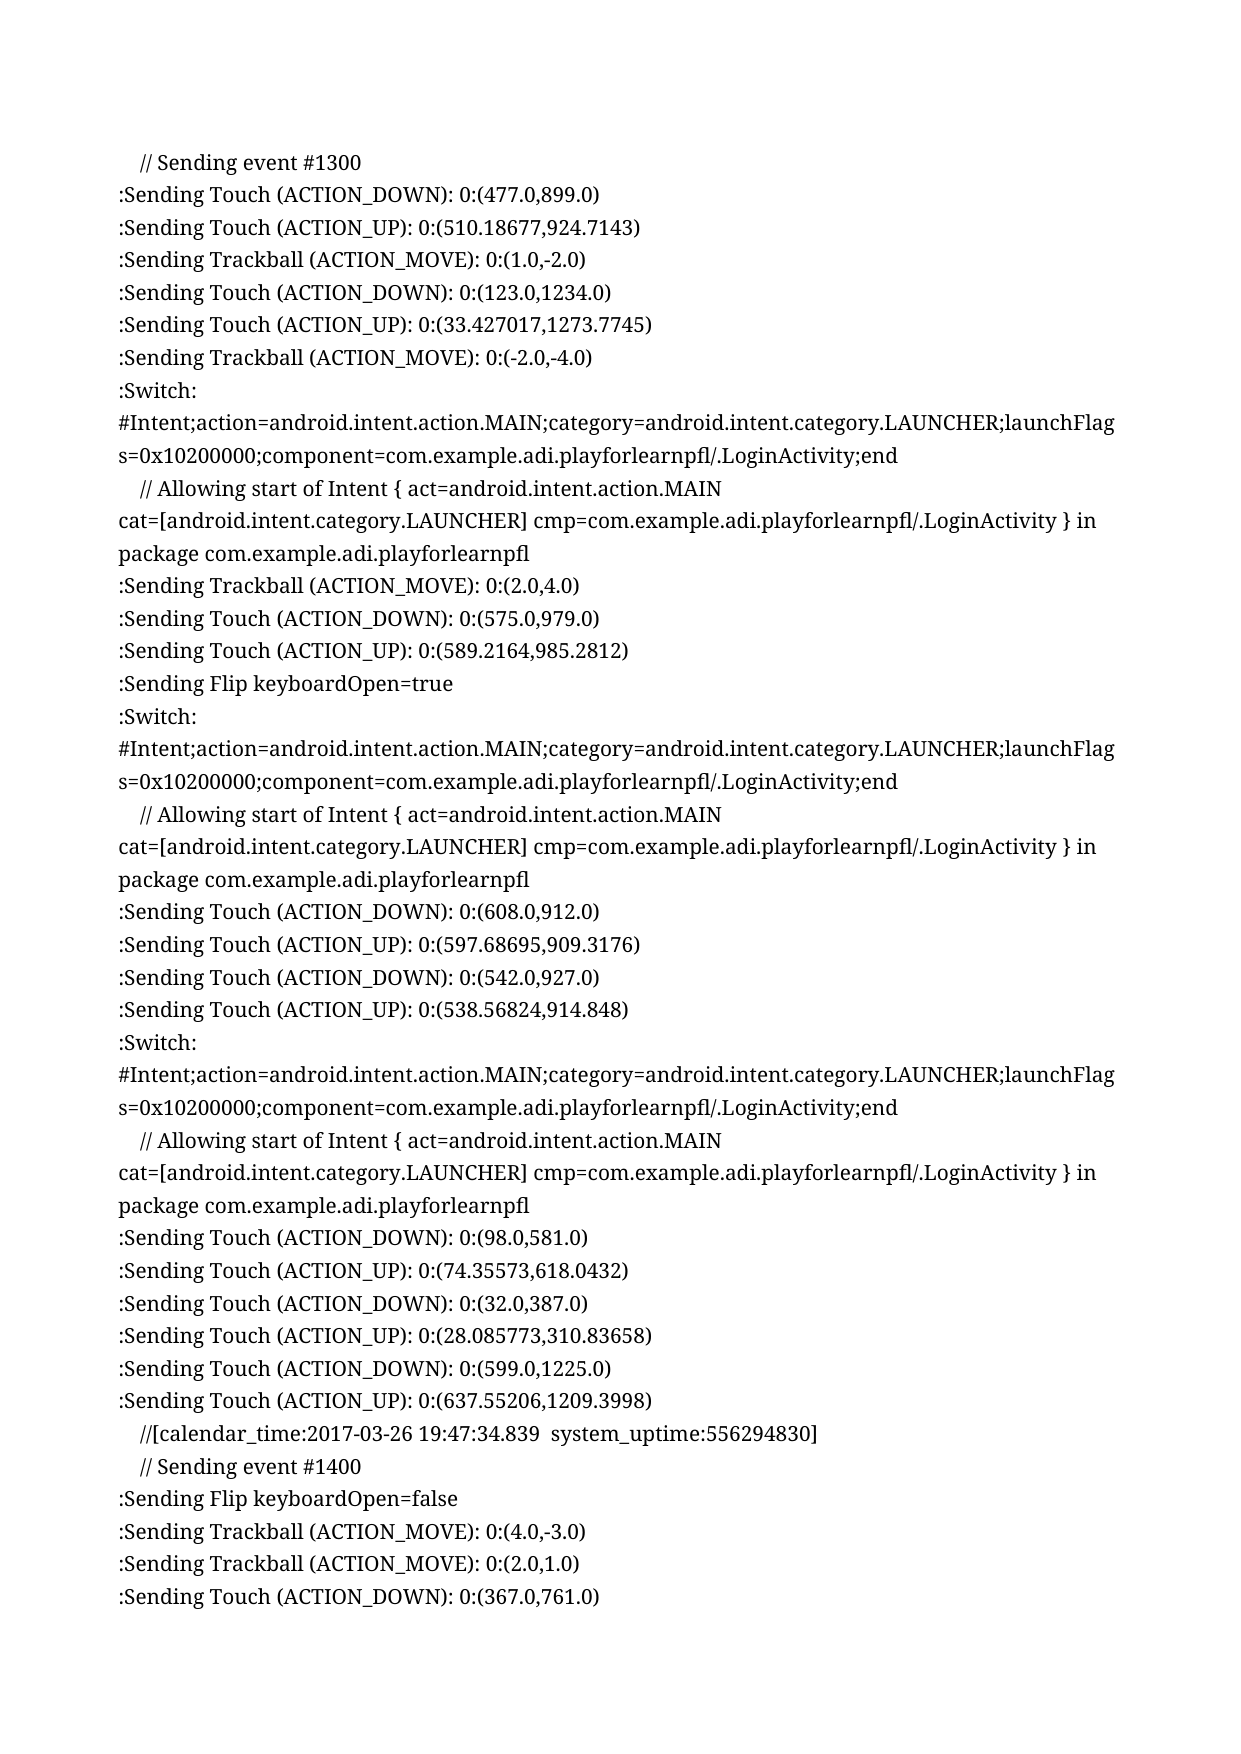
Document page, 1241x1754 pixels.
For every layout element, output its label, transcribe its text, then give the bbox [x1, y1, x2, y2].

text :Sending Touch (ACTION_UP): 0:(637.55206,1209.3998) [118, 1387, 1122, 1415]
text :Sending Trackball (ACTION_MOVE): 0:(2.0,4.0) [118, 571, 1122, 600]
text // Sending event #1400 [118, 1452, 1122, 1480]
text :Sending Touch (ACTION_DOWN): 0:(477.0,899.0) [118, 180, 1122, 209]
text //[calendar_time:2017-03-26 19:47:34.839 system_uptime:556294830] [118, 1419, 1122, 1448]
text :Sending Touch (ACTION_UP): 0:(510.18677,924.7143) [118, 213, 1122, 241]
text :Switch: #Intent;action=android.intent.action.MAIN;category=android.intent.category.LAUNCHER;launchFlags=0x10200000;component=com.example.adi.playforlearnpfl/.LoginActivity;end [118, 1028, 1122, 1122]
text :Sending Touch (ACTION_DOWN): 0:(32.0,387.0) [118, 1289, 1122, 1317]
text :Sending Trackball (ACTION_MOVE): 0:(1.0,-2.0) [118, 245, 1122, 274]
text :Sending Touch (ACTION_UP): 0:(589.2164,985.2812) [118, 637, 1122, 665]
text :Sending Trackball (ACTION_MOVE): 0:(4.0,-3.0) [118, 1517, 1122, 1545]
text :Sending Trackball (ACTION_MOVE): 0:(-2.0,-4.0) [118, 343, 1122, 372]
text :Sending Touch (ACTION_UP): 0:(33.427017,1273.7745) [118, 311, 1122, 339]
text :Sending Touch (ACTION_UP): 0:(74.35573,618.0432) [118, 1256, 1122, 1284]
text :Sending Trackball (ACTION_MOVE): 0:(2.0,1.0) [118, 1549, 1122, 1578]
text :Sending Touch (ACTION_UP): 0:(597.68695,909.3176) [118, 930, 1122, 958]
text // Sending event #1300 [118, 148, 1122, 176]
text :Sending Touch (ACTION_UP): 0:(28.085773,310.83658) [118, 1321, 1122, 1350]
text :Sending Touch (ACTION_DOWN): 0:(575.0,979.0) [118, 604, 1122, 632]
text :Switch: #Intent;action=android.intent.action.MAIN;category=android.intent.category.LAUNCHER;launchFlags=0x10200000;component=com.example.adi.playforlearnpfl/.LoginActivity;end [118, 376, 1122, 469]
text :Sending Flip keyboardOpen=true [118, 669, 1122, 698]
text :Switch: #Intent;action=android.intent.action.MAIN;category=android.intent.category.LAUNCHER;launchFlags=0x10200000;component=com.example.adi.playforlearnpfl/.LoginActivity;end [118, 702, 1122, 796]
text :Sending Flip keyboardOpen=false [118, 1484, 1122, 1513]
text // Allowing start of Intent { act=android.intent.action.MAIN cat=[android.intent.category.LAUNCHER] cmp=com.example.adi.playforlearnpfl/.LoginActivity } in package com.example.adi.playforlearnpfl [118, 800, 1122, 893]
text :Sending Touch (ACTION_DOWN): 0:(599.0,1225.0) [118, 1354, 1122, 1382]
text // Allowing start of Intent { act=android.intent.action.MAIN cat=[android.intent.category.LAUNCHER] cmp=com.example.adi.playforlearnpfl/.LoginActivity } in package com.example.adi.playforlearnpfl [118, 1126, 1122, 1219]
text // Allowing start of Intent { act=android.intent.action.MAIN cat=[android.intent.category.LAUNCHER] cmp=com.example.adi.playforlearnpfl/.LoginActivity } in package com.example.adi.playforlearnpfl [118, 474, 1122, 567]
text :Sending Touch (ACTION_DOWN): 0:(542.0,927.0) [118, 963, 1122, 991]
text :Sending Touch (ACTION_DOWN): 0:(608.0,912.0) [118, 897, 1122, 926]
text :Sending Touch (ACTION_DOWN): 0:(367.0,761.0) [118, 1582, 1122, 1611]
text :Sending Touch (ACTION_DOWN): 0:(98.0,581.0) [118, 1223, 1122, 1252]
text :Sending Touch (ACTION_DOWN): 0:(123.0,1234.0) [118, 278, 1122, 306]
text :Sending Touch (ACTION_UP): 0:(538.56824,914.848) [118, 995, 1122, 1024]
